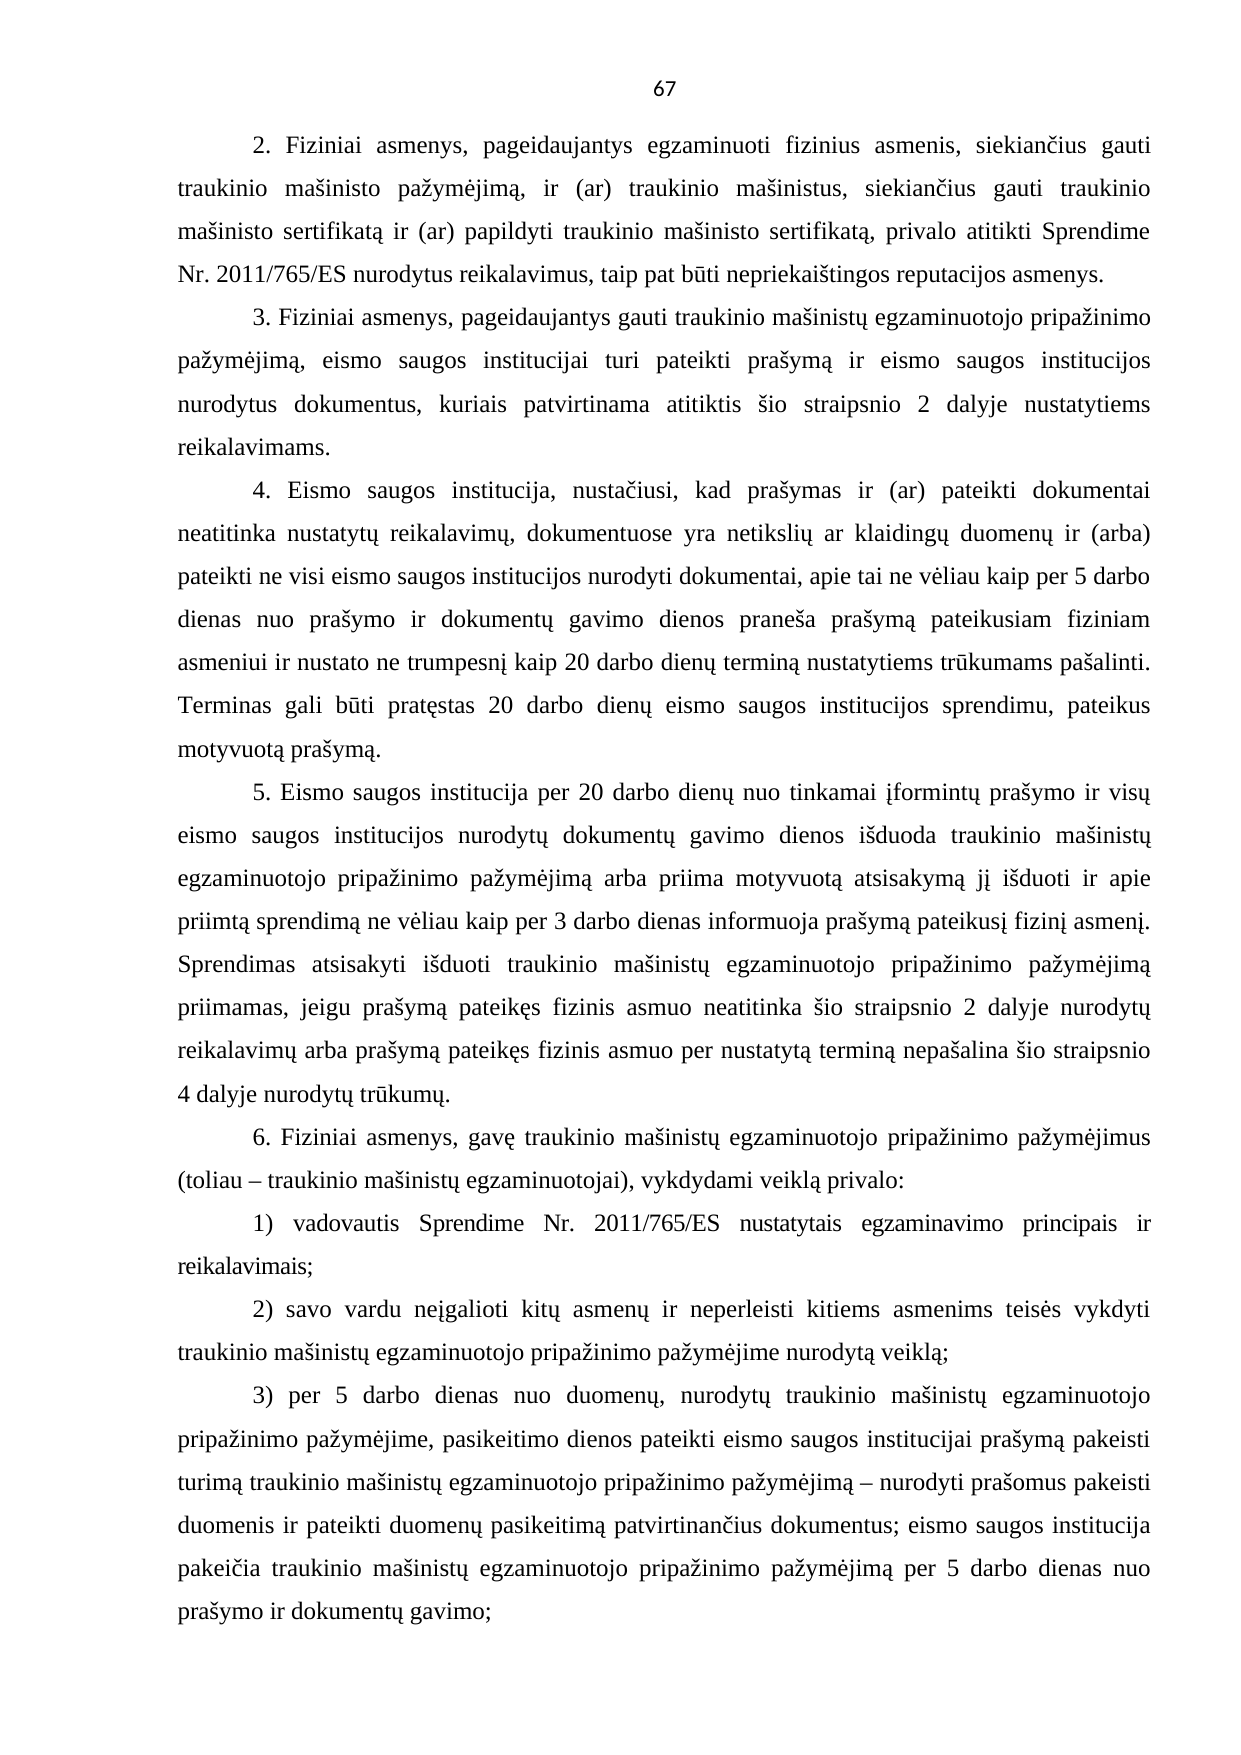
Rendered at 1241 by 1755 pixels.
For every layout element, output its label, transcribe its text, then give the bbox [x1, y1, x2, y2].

text 3. Fiziniai asmenys, pageidaujantys gauti traukinio mašinistų egzaminuotojo pripažinimo pažymėjimą, eismo saugos institucijai turi pateikti prašymą ir eismo saugos institucijos nurodytus dokumentus, kuriais patvirtinama atitiktis šio straipsnio 2 dalyje nustatytiems reikalavimams. [177, 302, 1152, 461]
text 1) vadovautis Sprendime Nr. 2011/765/ES nustatytais egzaminavimo principais ir reikalavimais; [177, 1208, 1152, 1280]
text 3) per 5 darbo dienas nuo duomenų, nurodytų traukinio mašinistų egzaminuotojo pripažinimo pažymėjime, pasikeitimo dienos pateikti eismo saugos institucijai prašymą pakeisti turimą traukinio mašinistų egzaminuotojo pripažinimo pažymėjimą – nurodyti prašomus pakeisti duomenis ir pateikti duomenų pasikeitimą patvirtinančius dokumentus; eismo saugos institucija pakeičia traukinio mašinistų egzaminuotojo pripažinimo pažymėjimą per 5 darbo dienas nuo prašymo ir dokumentų gavimo; [177, 1381, 1152, 1625]
text 6. Fiziniai asmenys, gavę traukinio mašinistų egzaminuotojo pripažinimo pažymėjimus (toliau – traukinio mašinistų egzaminuotojai), vykdydami veiklą privalo: [177, 1122, 1152, 1194]
text 2. Fiziniai asmenys, pageidaujantys egzaminuoti fizinius asmenis, siekiančius gauti traukinio mašinisto pažymėjimą, ir (ar) traukinio mašinistus, siekiančius gauti traukinio mašinisto sertifikatą ir (ar) papildyti traukinio mašinisto sertifikatą, privalo atitikti Sprendime Nr. 2011/765/ES nurodytus reikalavimus, taip pat būti nepriekaištingos reputacijos asmenys. [177, 130, 1152, 288]
text 5. Eismo saugos institucija per 20 darbo dienų nuo tinkamai įformintų prašymo ir visų eismo saugos institucijos nurodytų dokumentų gavimo dienos išduoda traukinio mašinistų egzaminuotojo pripažinimo pažymėjimą arba priima motyvuotą atsisakymą jį išduoti ir apie priimtą sprendimą ne vėliau kaip per 3 darbo dienas informuoja prašymą pateikusį fizinį asmenį. Sprendimas atsisakyti išduoti traukinio mašinistų egzaminuotojo pripažinimo pažymėjimą priimamas, jeigu prašymą pateikęs fizinis asmuo neatitinka šio straipsnio 2 dalyje nurodytų reikalavimų arba prašymą pateikęs fizinis asmuo per nustatytą terminą nepašalina šio straipsnio 4 dalyje nurodytų trūkumų. [177, 777, 1152, 1107]
text 2) savo vardu neįgalioti kitų asmenų ir neperleisti kitiems asmenims teisės vykdyti traukinio mašinistų egzaminuotojo pripažinimo pažymėjime nurodytą veiklą; [177, 1294, 1152, 1366]
text 4. Eismo saugos institucija, nustačiusi, kad prašymas ir (ar) pateikti dokumentai neatitinka nustatytų reikalavimų, dokumentuose yra netikslių ar klaidingų duomenų ir (arba) pateikti ne visi eismo saugos institucijos nurodyti dokumentai, apie tai ne vėliau kaip per 5 darbo dienas nuo prašymo ir dokumentų gavimo dienos praneša prašymą pateikusiam fiziniam asmeniui ir nustato ne trumpesnį kaip 20 darbo dienų terminą nustatytiems trūkumams pašalinti. Terminas gali būti pratęstas 20 darbo dienų eismo saugos institucijos sprendimu, pateikus motyvuotą prašymą. [177, 475, 1152, 762]
